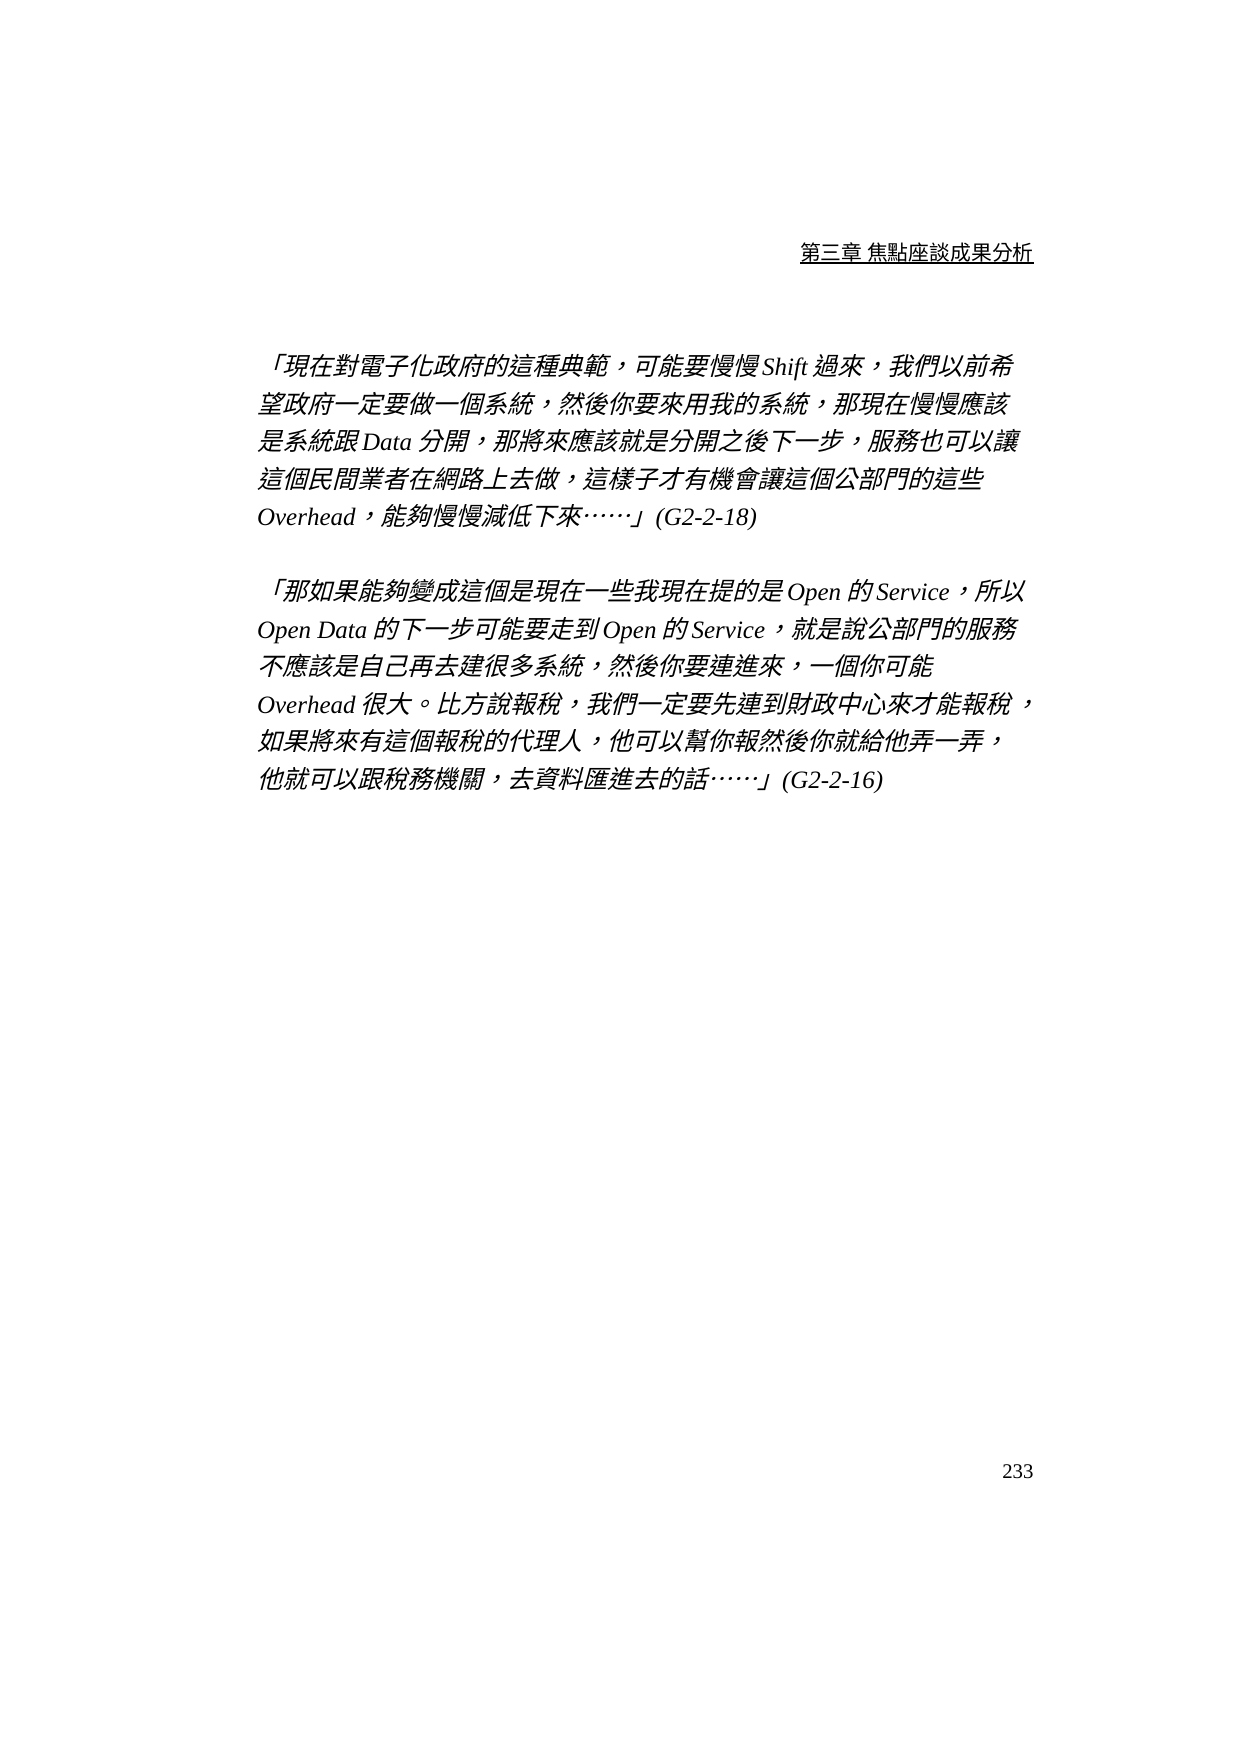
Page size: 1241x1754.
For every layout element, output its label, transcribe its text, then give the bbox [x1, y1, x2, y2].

text 「現在對電子化政府的這種典範，可能要慢慢Shift過來，我們以前希望政府一定要做一個系統，然後你要來用我的系統，那現在慢慢應該是系統跟Data分開，那將來應該就是分開之後下一步，服務也可以讓這個民間業者在網路上去做，這樣子才有機會讓這個公部門的這些Overhead，能夠慢慢減低下來……」(G2-2-18) [257, 345, 1033, 533]
text 「那如果能夠變成這個是現在一些我現在提的是Open的Service，所以Open Data的下一步可能要走到Open的Service，就是說公部門的服務不應該是自己再去建很多系統，然後你要連進來，一個你可能Overhead很大。比方說報稅，我們一定要先連到財政中心來才能報稅，如果將來有這個報稅的代理人，他可以幫你報然後你就給他弄一弄，他就可以跟稅務機關，去資料匯進去的話……」(G2-2-16) [257, 570, 1033, 795]
